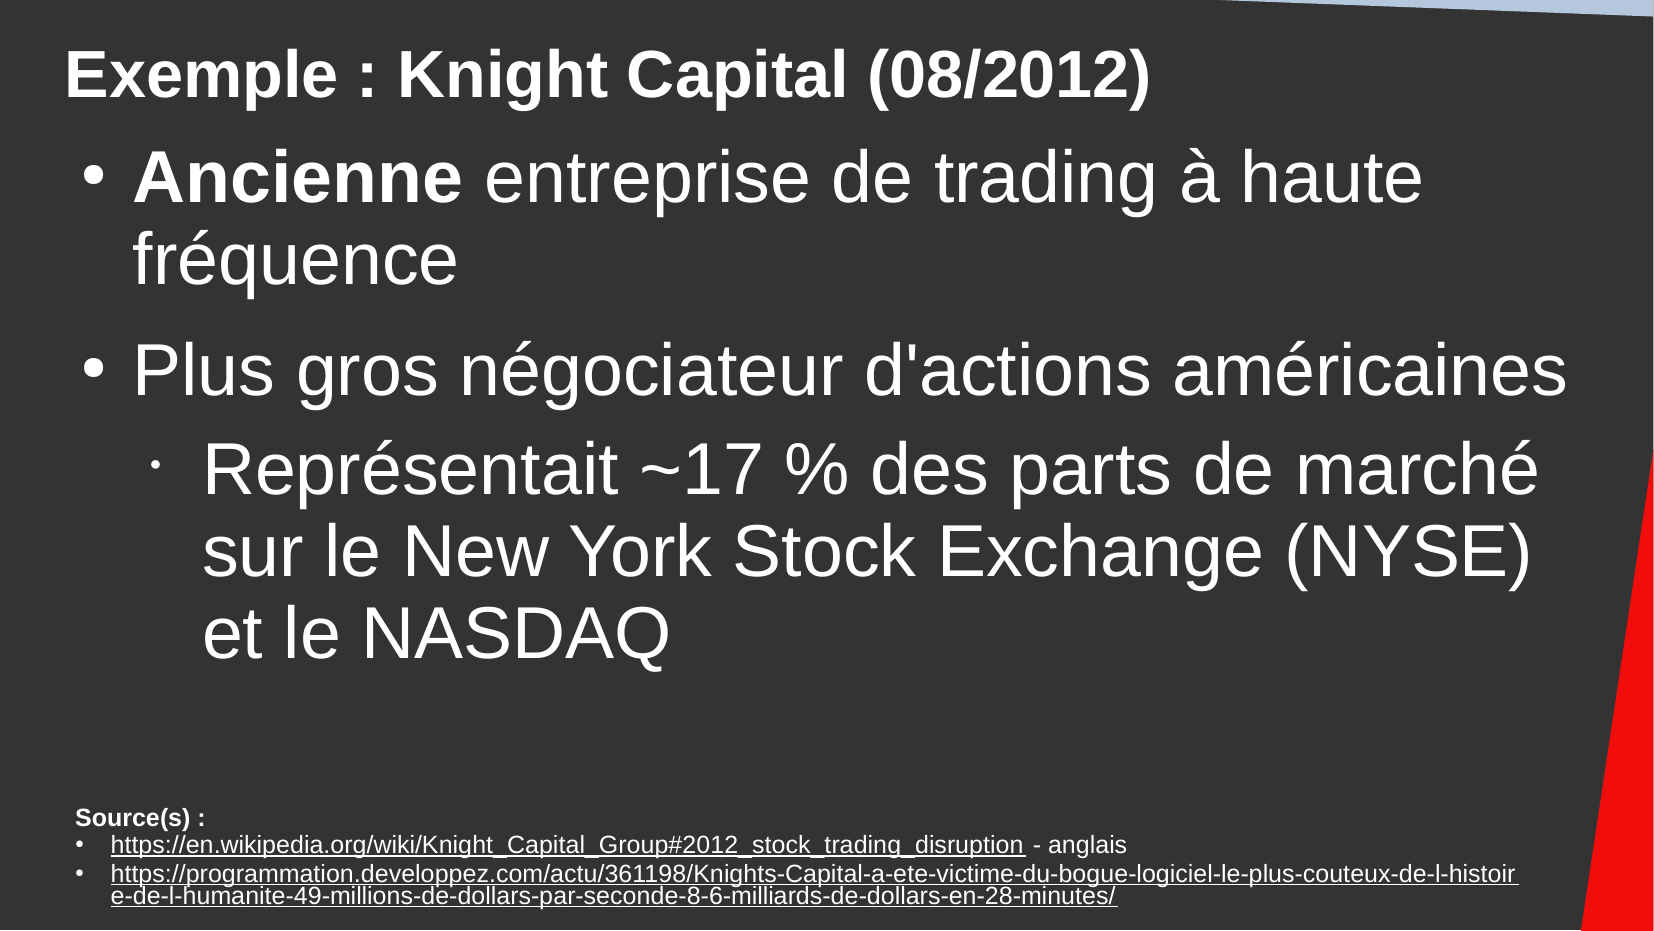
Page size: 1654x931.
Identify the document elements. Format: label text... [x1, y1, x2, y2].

text_box Source(s) : https://en.wikipedia.org/wiki/Knight_Capital_Group#2012_stock_trading_disruption - anglais https://programmation.developpez.com/actu/361198/Knights-Capital-a-ete-victime-du-bogue-logiciel-le-plus-couteux-de-l-histoire-de-l-humanite-49-millions-de-dollars-par-seconde-8-6-milliards-de-dollars-en-28-minutes/ [60, 785, 1546, 895]
text_box [1580, 445, 1654, 931]
list Ancienne entreprise de trading à haute fréquence Plus gros négociateur d'actions américaines Représentait ~17 % des parts de marché sur le New York Stock Exchange (NYSE) et le NASDAQ [63, 135, 1577, 709]
title Exemple : Knight Capital (08/2012) [64, 37, 1388, 115]
text_box [1219, 0, 1654, 17]
